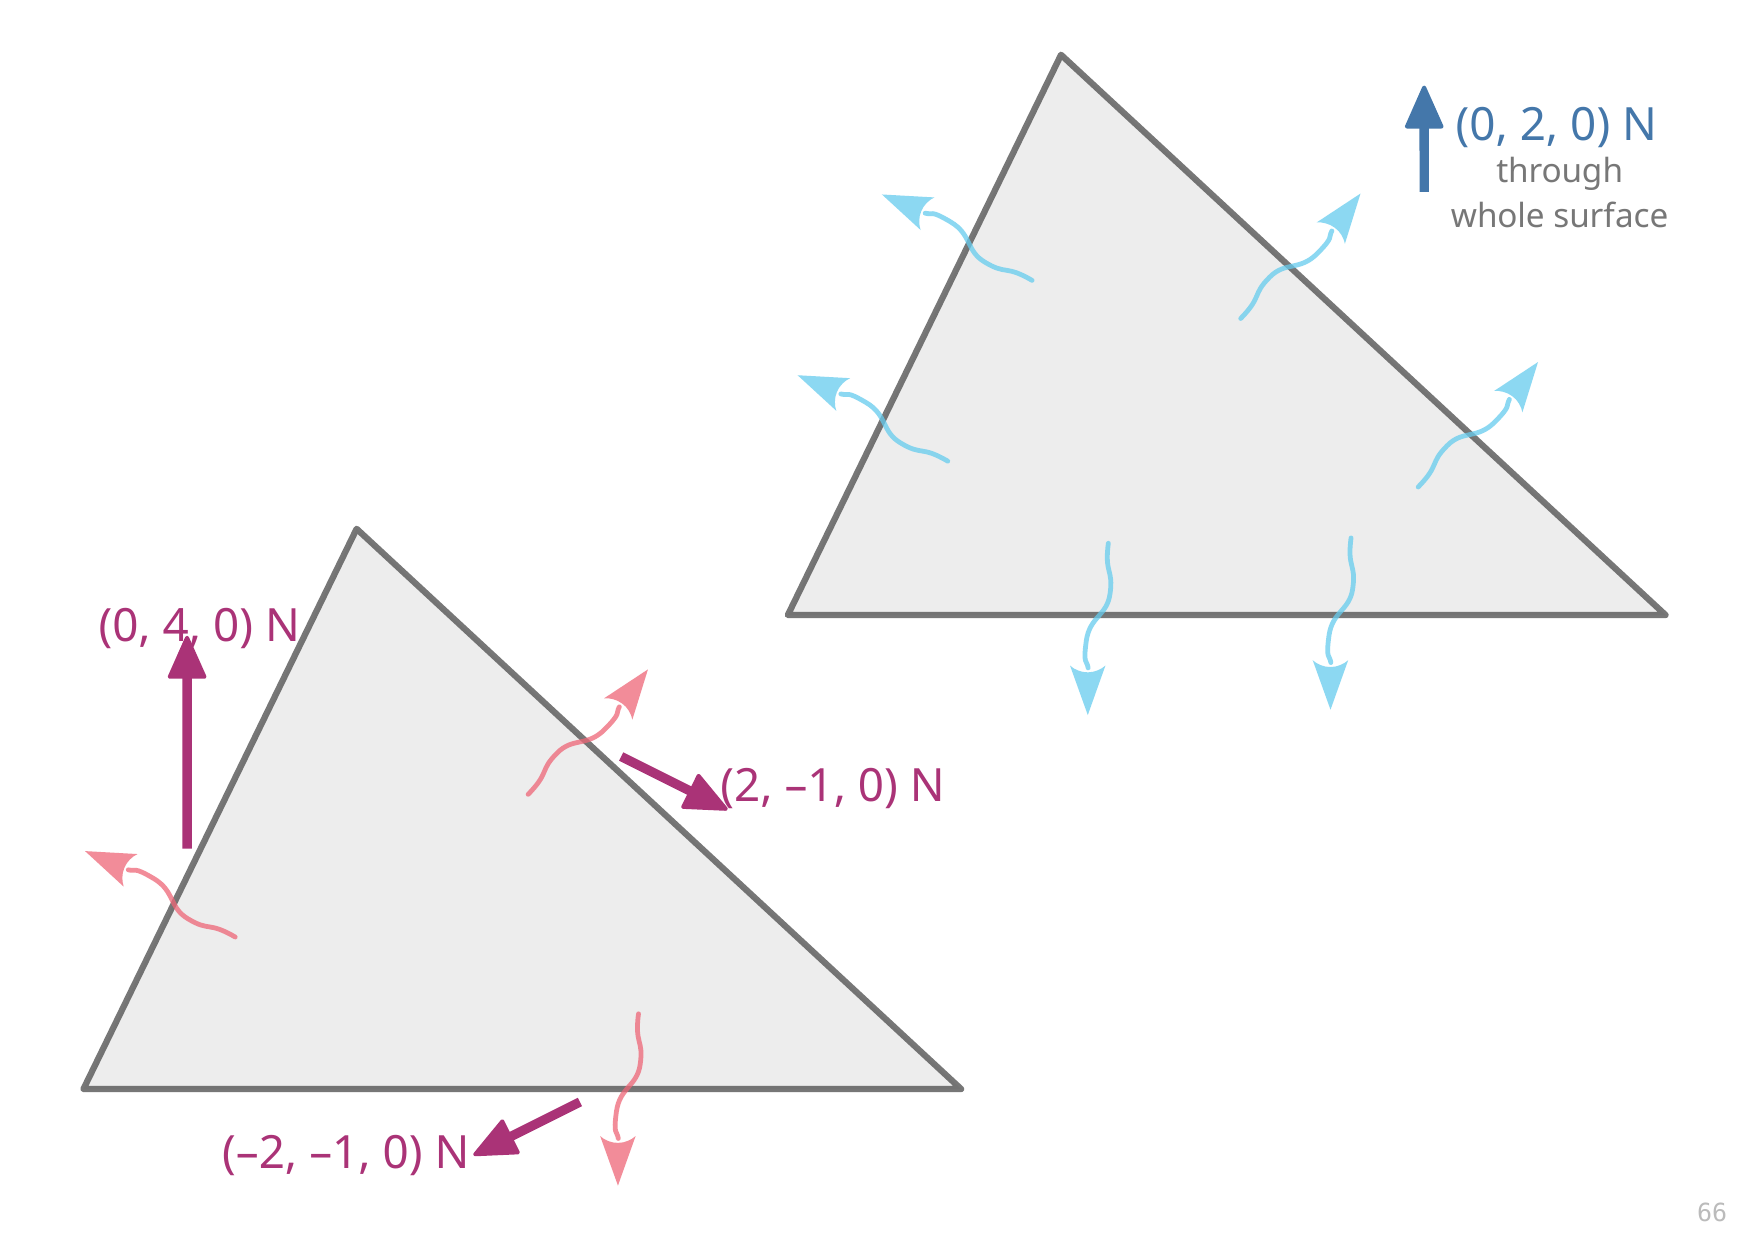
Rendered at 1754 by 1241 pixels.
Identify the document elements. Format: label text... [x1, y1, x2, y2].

text_box (0, 4, 0) N [83, 585, 309, 647]
text_box (2, –1, 0) N [705, 744, 954, 806]
text_box (0, 2, 0) N [1440, 83, 1666, 139]
text_box [787, 54, 1666, 616]
text_box [83, 528, 962, 1090]
text_box (–2, –1, 0) N [207, 1112, 478, 1174]
text_box through whole surface [1435, 139, 1671, 221]
